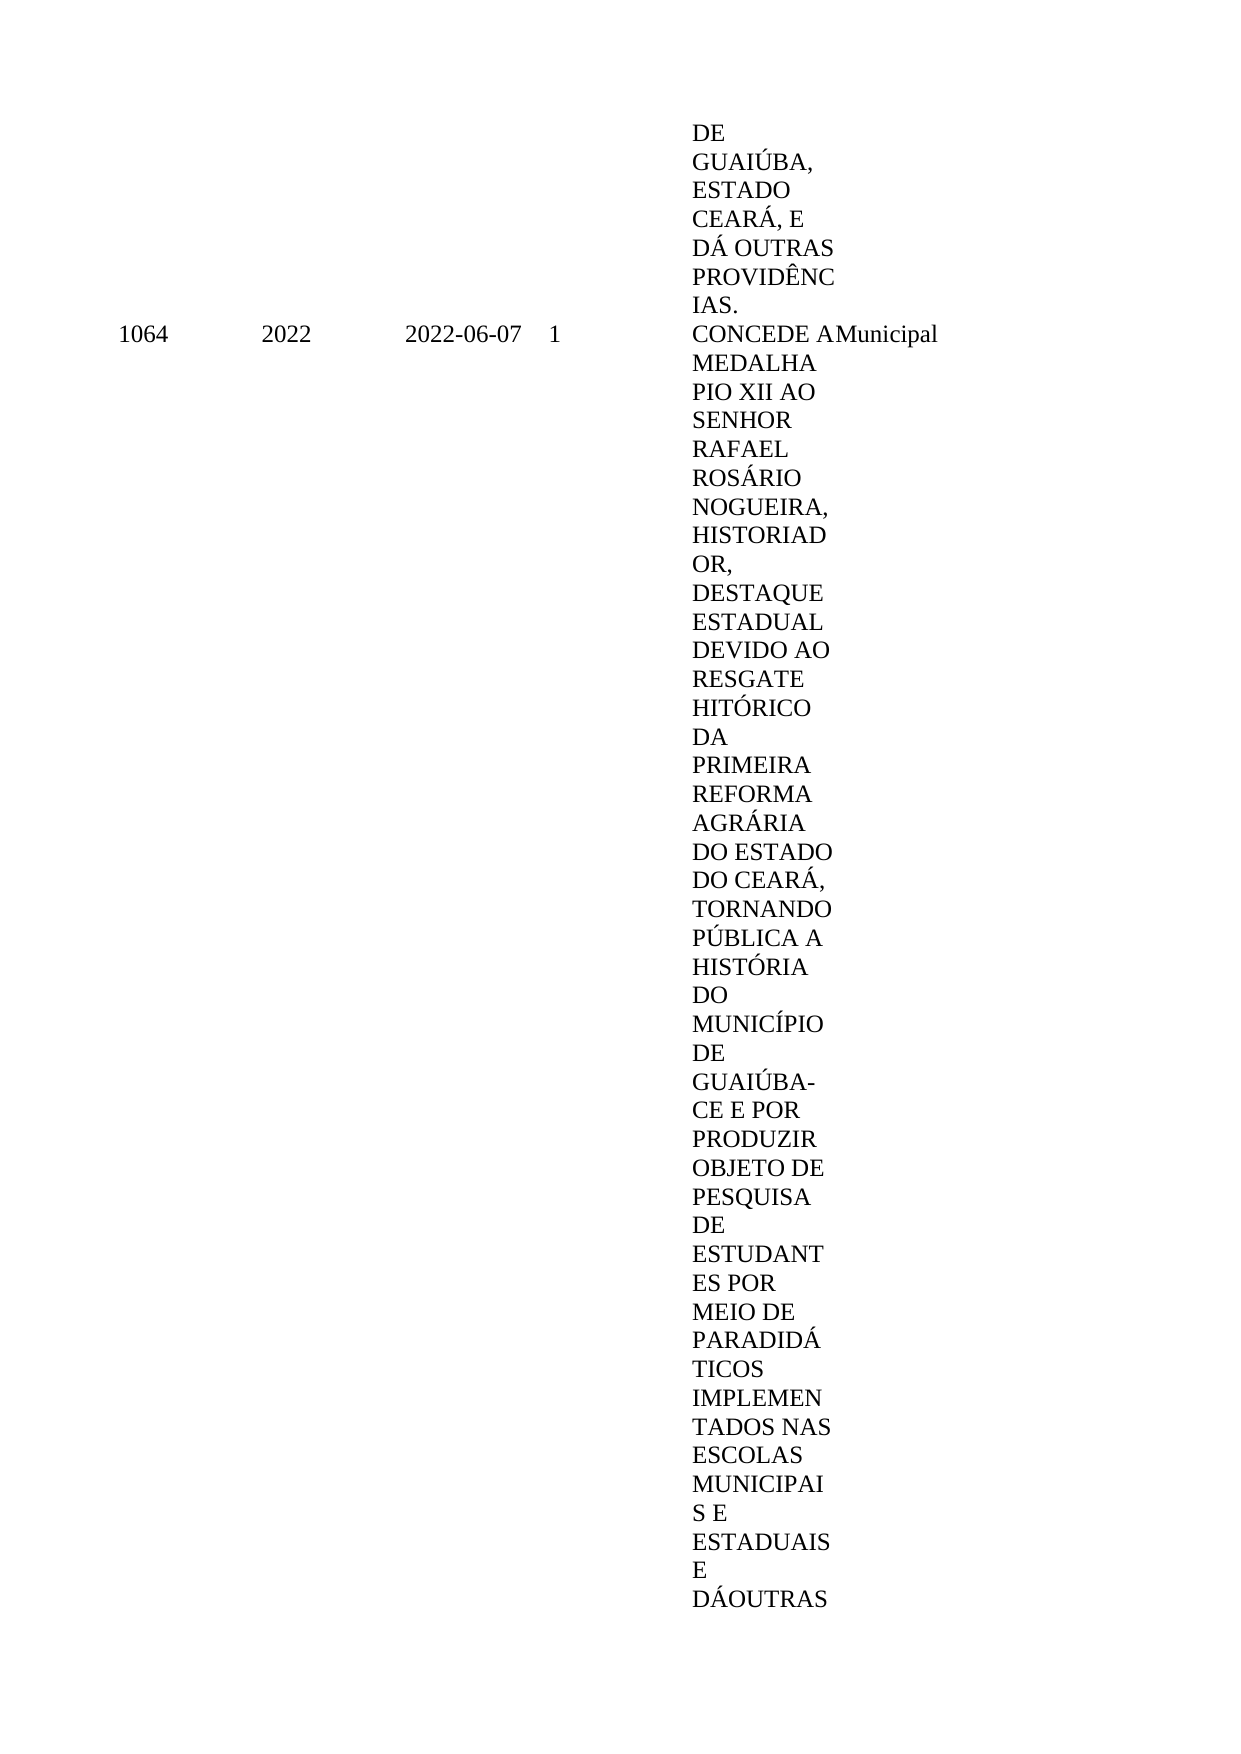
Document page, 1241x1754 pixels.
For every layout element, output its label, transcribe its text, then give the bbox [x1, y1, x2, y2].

table_cell 2022 [261, 319, 405, 1613]
table_cell Municipal [835, 319, 979, 1613]
table_cell [979, 319, 1122, 1613]
table_cell [548, 118, 692, 319]
table_cell [979, 118, 1122, 319]
table_cell [405, 118, 548, 319]
table_cell DE GUAIÚBA, ESTADO CEARÁ, E DÁ OUTRAS PROVIDÊNCIAS. [692, 118, 835, 319]
table_cell [118, 118, 261, 319]
table_cell [261, 118, 405, 319]
table_cell 1064 [118, 319, 261, 1613]
table_cell 2022-06-07 [405, 319, 548, 1613]
table_cell [835, 118, 979, 319]
table_cell CONCEDE A MEDALHA PIO XII AO SENHOR RAFAEL ROSÁRIO NOGUEIRA, HISTORIADOR, DESTAQUE ESTADUAL DEVIDO AO RESGATE HITÓRICO DA PRIMEIRA REFORMA AGRÁRIA DO ESTADO DO CEARÁ, TORNANDO PÚBLICA A HISTÓRIA DO MUNICÍPIO DE GUAIÚBA-CE E POR PRODUZIR OBJETO DE PESQUISA DE ESTUDANTES POR MEIO DE PARADIDÁTICOS IMPLEMENTADOS NAS ESCOLAS MUNICIPAIS E ESTADUAIS E DÁOUTRAS [692, 319, 835, 1613]
table_cell 1 [548, 319, 692, 1613]
